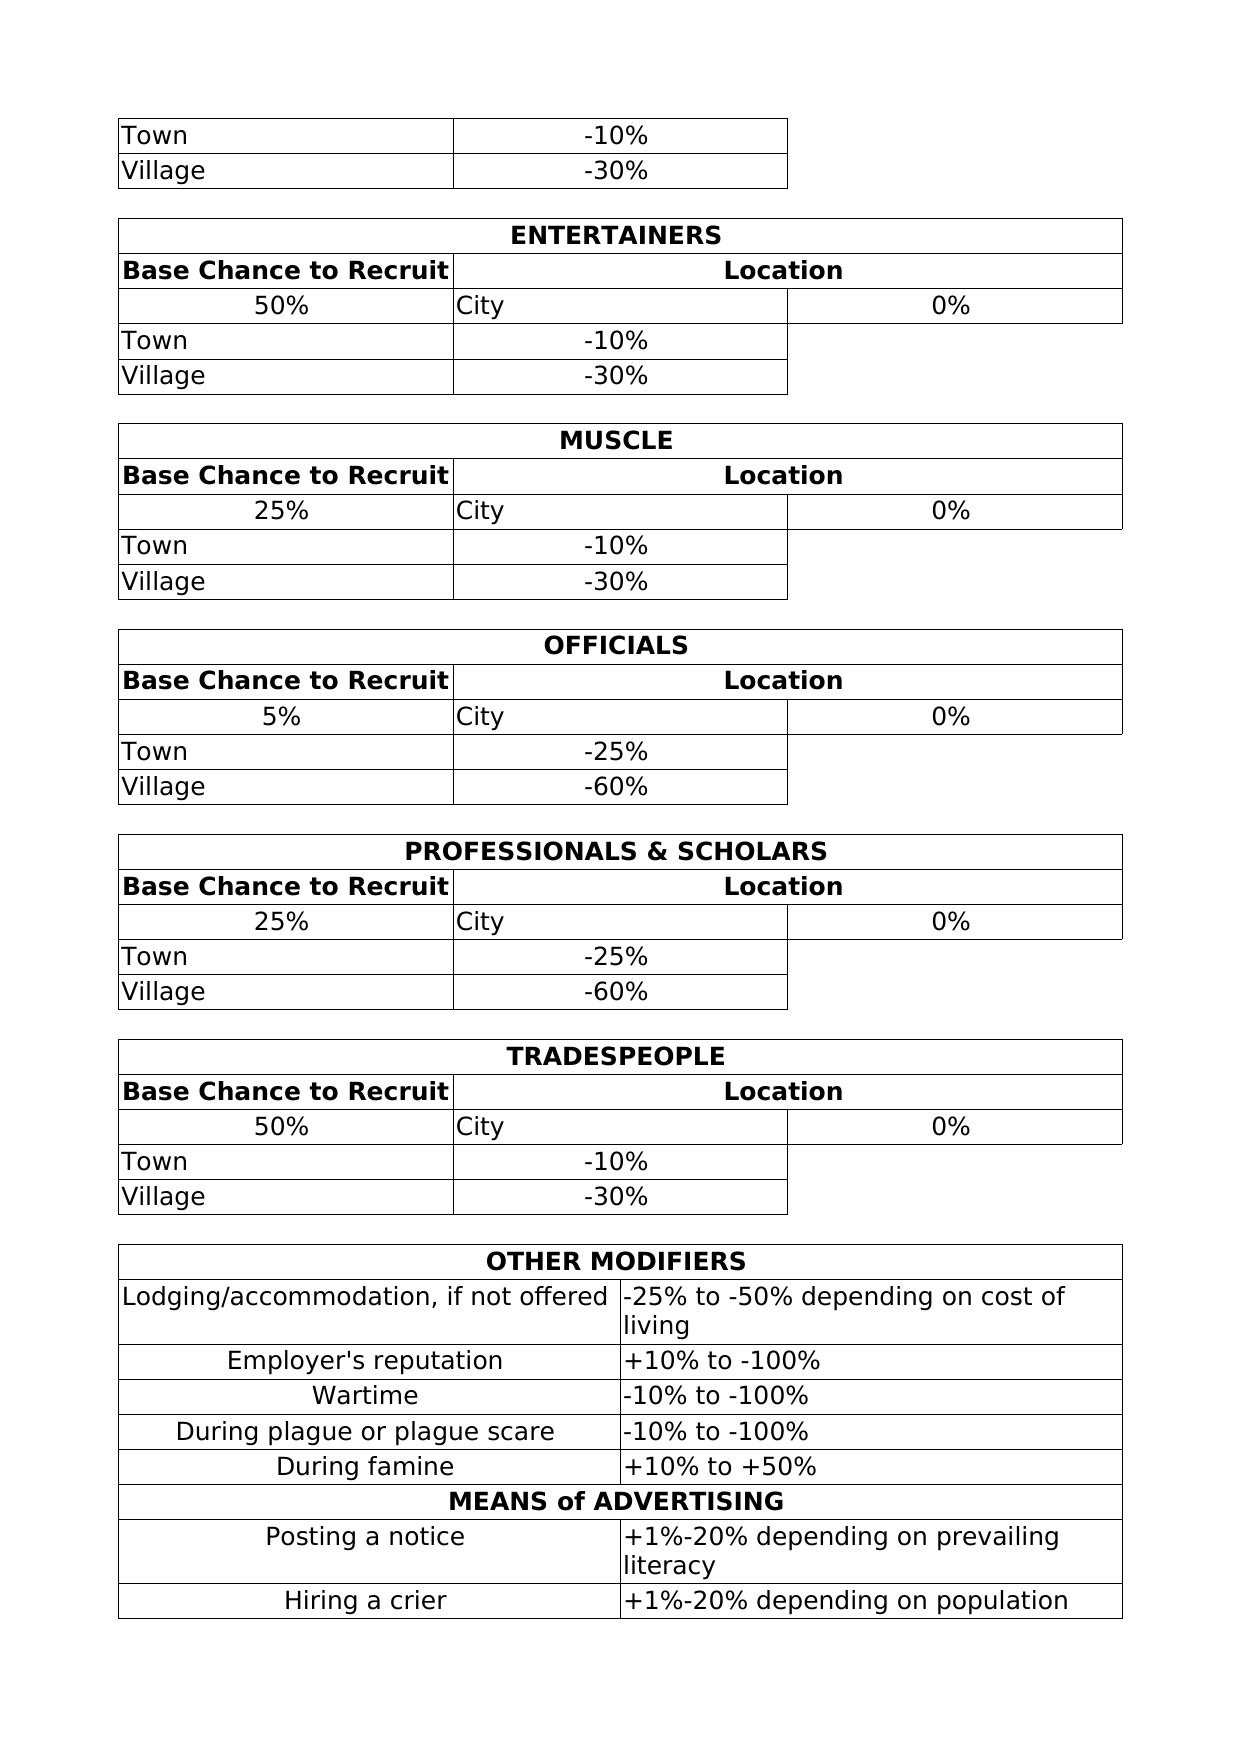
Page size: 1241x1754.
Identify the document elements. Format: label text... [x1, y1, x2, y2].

table_cell 25% [119, 905, 453, 939]
table_cell 5% [119, 700, 453, 734]
table_cell -25% to -50% depending on cost of living [621, 1280, 1122, 1343]
table_cell Base Chance to Recruit [119, 1075, 453, 1109]
table_cell Town [119, 735, 453, 769]
table_cell During plague or plague scare [119, 1415, 620, 1449]
table_header PROFESSIONALS & SCHOLARS [119, 835, 1122, 869]
table_cell Village [119, 1180, 453, 1214]
table_cell -60% [454, 770, 787, 804]
table_header TRADESPEOPLE [119, 1040, 1122, 1074]
table_cell Location [454, 254, 1122, 288]
table_cell Base Chance to Recruit [119, 254, 453, 288]
table_cell City [454, 289, 787, 323]
table_cell Hiring a crier [119, 1584, 620, 1618]
table_cell +1%-20% depending on population [621, 1584, 1122, 1618]
table_cell -10% [454, 324, 787, 358]
table_cell Village [119, 360, 453, 393]
table_cell Village [119, 975, 453, 1009]
table_cell 0% [788, 495, 1122, 528]
table_cell Village [119, 770, 453, 804]
table_cell -10% [454, 1145, 787, 1179]
table_cell MEANS of ADVERTISING [119, 1485, 1122, 1519]
table_header MUSCLE [119, 424, 1122, 458]
table_cell 50% [119, 289, 453, 323]
table_cell Lodging/accommodation, if not offered [119, 1280, 620, 1343]
table_cell -30% [454, 154, 787, 188]
table_cell -10% to -100% [621, 1380, 1122, 1414]
table_cell City [454, 495, 787, 528]
table_cell City [454, 905, 787, 939]
table_cell -30% [454, 360, 787, 393]
table_cell Town [119, 940, 453, 974]
table_cell Location [454, 870, 1122, 904]
table_cell +10% to +50% [621, 1450, 1122, 1484]
table_cell -10% [454, 530, 787, 564]
table_cell 0% [788, 905, 1122, 939]
table_cell -25% [454, 735, 787, 769]
table_cell 50% [119, 1110, 453, 1144]
table_cell 0% [788, 289, 1122, 323]
table_cell -10% to -100% [621, 1415, 1122, 1449]
table_cell Location [454, 665, 1122, 699]
table_header OFFICIALS [119, 630, 1122, 663]
table_cell Employer's reputation [119, 1345, 620, 1378]
table_cell 0% [788, 700, 1122, 734]
table_cell Town [119, 119, 453, 153]
table_cell -60% [454, 975, 787, 1009]
table_cell City [454, 1110, 787, 1144]
table_cell +10% to -100% [621, 1345, 1122, 1378]
table_cell Village [119, 565, 453, 599]
table_cell -30% [454, 565, 787, 599]
table_cell Base Chance to Recruit [119, 459, 453, 493]
table_cell +1%-20% depending on prevailing literacy [621, 1520, 1122, 1583]
table_cell 25% [119, 495, 453, 528]
table_cell -25% [454, 940, 787, 974]
table_cell Town [119, 530, 453, 564]
table_cell Location [454, 1075, 1122, 1109]
table_cell Town [119, 324, 453, 358]
table_cell -30% [454, 1180, 787, 1214]
table_cell Wartime [119, 1380, 620, 1414]
table_header OTHER MODIFIERS [119, 1245, 1122, 1279]
table_cell Base Chance to Recruit [119, 870, 453, 904]
table_cell Town [119, 1145, 453, 1179]
table_cell During famine [119, 1450, 620, 1484]
table_cell Village [119, 154, 453, 188]
table_cell Posting a notice [119, 1520, 620, 1583]
table_cell City [454, 700, 787, 734]
table_cell Location [454, 459, 1122, 493]
table_cell Base Chance to Recruit [119, 665, 453, 699]
table_cell 0% [788, 1110, 1122, 1144]
table_cell -10% [454, 119, 787, 153]
table_header ENTERTAINERS [119, 219, 1122, 253]
